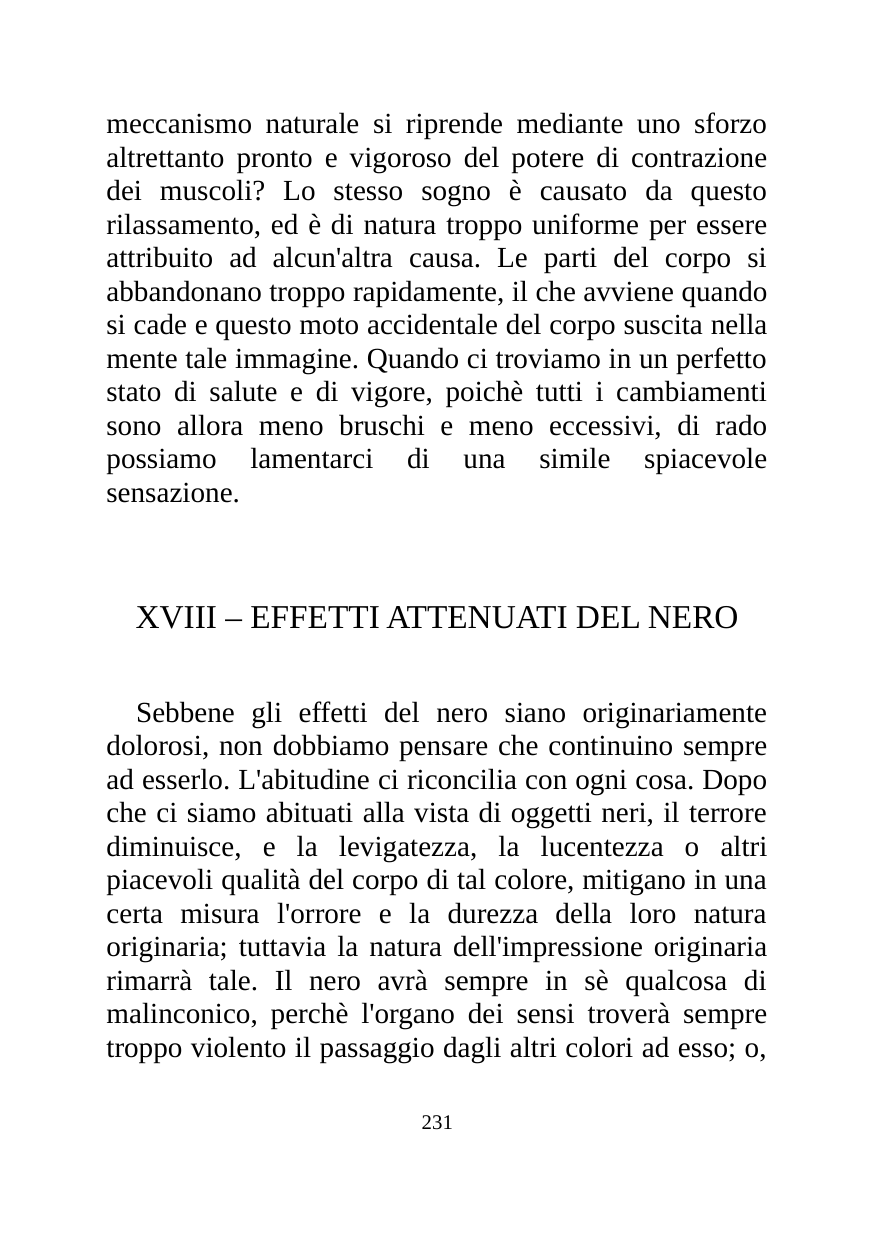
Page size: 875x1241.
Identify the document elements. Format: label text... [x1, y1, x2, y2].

text meccanismo naturale si riprende mediante uno sforzo altrettanto pronto e vigoroso del potere di contrazione dei muscoli? Lo stesso sogno è causato da questo rilassamento, ed è di natura troppo uniforme per essere attribuito ad alcun'altra causa. Le parti del corpo si abbandonano troppo rapidamente, il che avviene quando si cade e questo moto accidentale del corpo suscita nella mente tale immagine. Quando ci troviamo in un perfetto stato di salute e di vigore, poichè tutti i cambiamenti sono allora meno bruschi e meno eccessivi, di rado possiamo lamentarci di una simile spiacevole sensazione. [106, 106, 768, 509]
subtitle XVIII – EFFETTI ATTENUATI DEL NERO [106, 597, 768, 636]
text Sebbene gli effetti del nero siano originariamente dolorosi, non dobbiamo pensare che continuino sempre ad esserlo. L'abitudine ci riconcilia con ogni cosa. Dopo che ci siamo abituati alla vista di oggetti neri, il terrore diminuisce, e la levigatezza, la lucentezza o altri piacevoli qualità del corpo di tal colore, mitigano in una certa misura l'orrore e la durezza della loro natura originaria; tuttavia la natura dell'impressione originaria rimarrà tale. Il nero avrà sempre in sè qualcosa di malinconico, perchè l'organo dei sensi troverà sempre troppo violento il passaggio dagli altri colori ad esso; o, [106, 695, 768, 1064]
